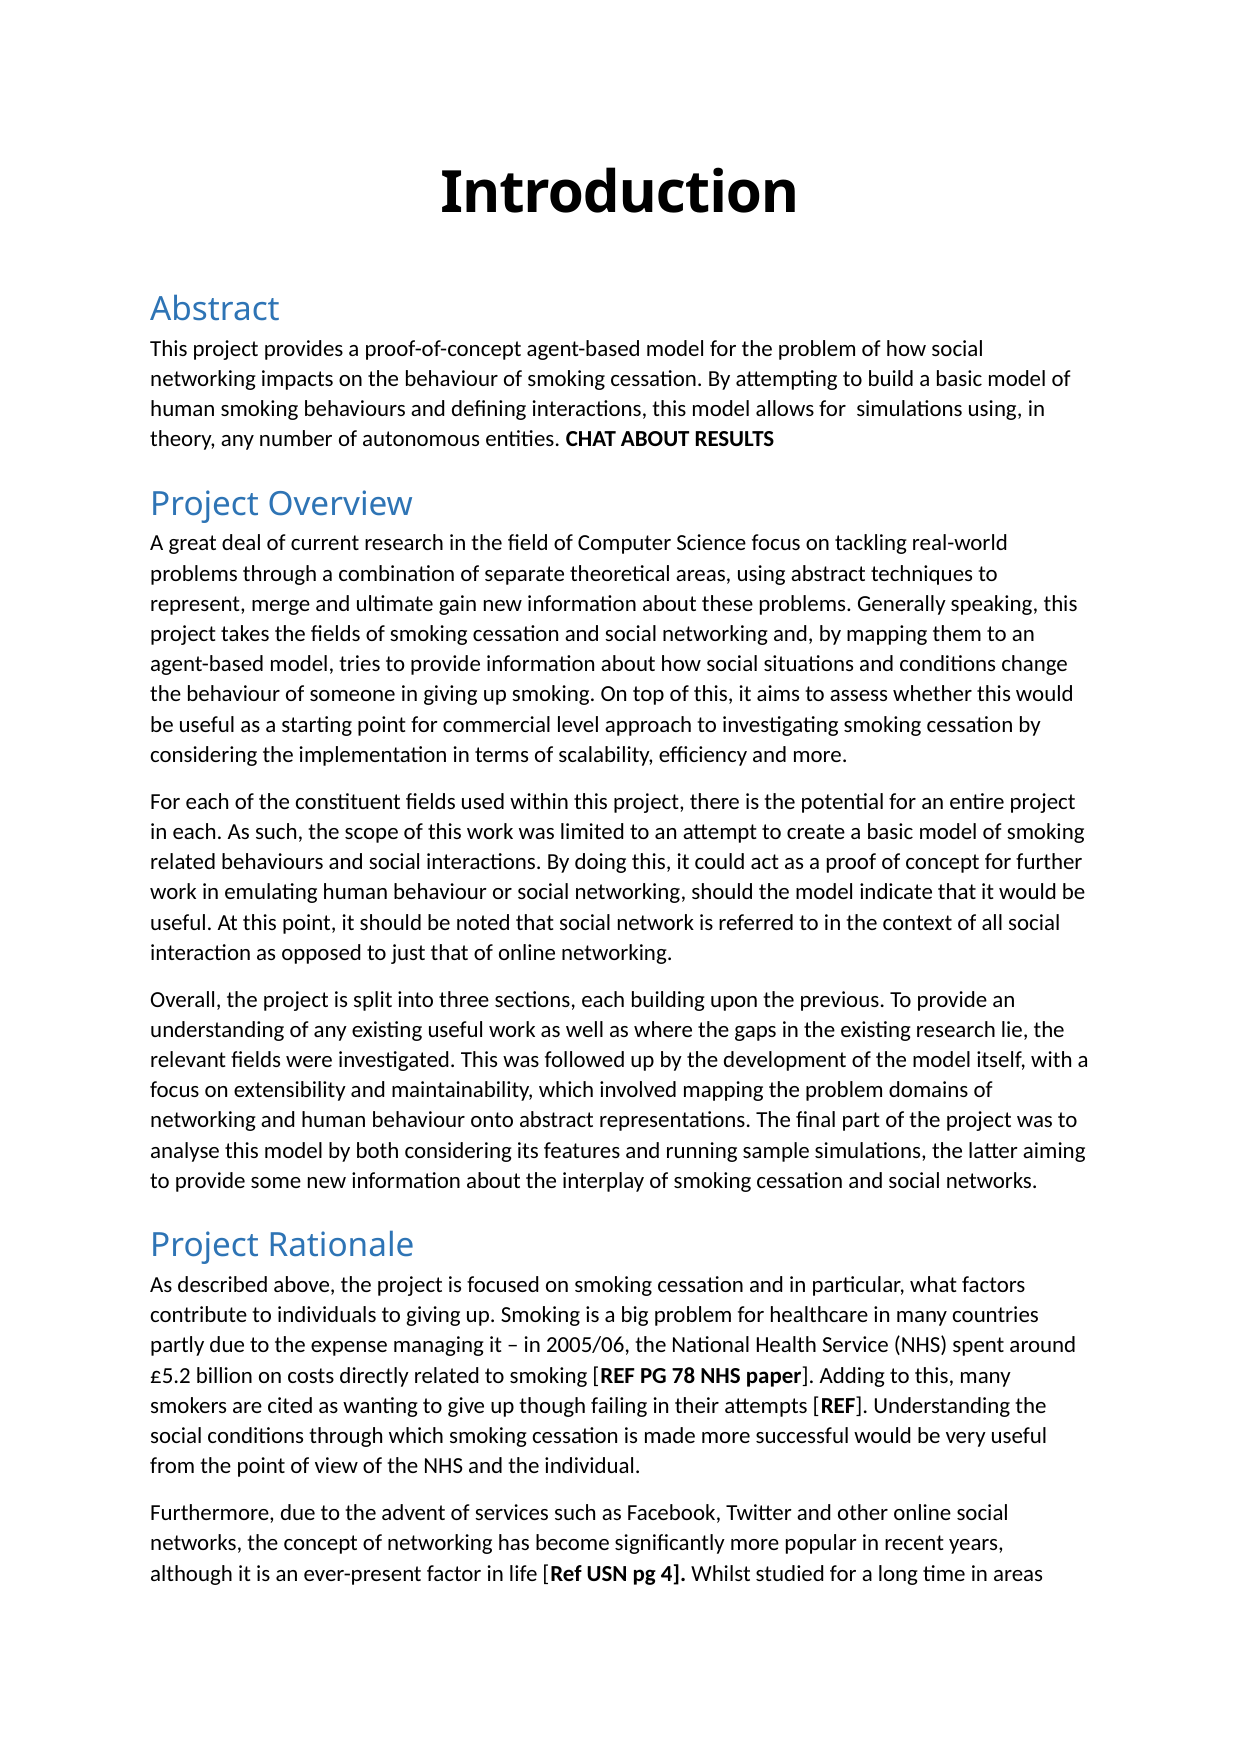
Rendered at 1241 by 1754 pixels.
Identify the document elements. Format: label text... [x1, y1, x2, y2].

title Introduction [150, 150, 1090, 229]
subtitle Project Rationale [150, 1221, 1090, 1267]
text As described above, the project is focused on smoking cessation and in particular, what factors contribute to individuals to giving up. Smoking is a big problem for healthcare in many countries partly due to the expense managing it – in 2005/06, the National Health Service (NHS) spent around £5.2 billion on costs directly related to smoking [REF PG 78 NHS paper]. Adding to this, many smokers are cited as wanting to give up though failing in their attempts [REF]. Understanding the social conditions through which smoking cessation is made more successful would be very useful from the point of view of the NHS and the individual. [150, 1270, 1090, 1479]
text A great deal of current research in the field of Computer Science focus on tackling real-world problems through a combination of separate theoretical areas, using abstract techniques to represent, merge and ultimate gain new information about these problems. Generally speaking, this project takes the fields of smoking cessation and social networking and, by mapping them to an agent-based model, tries to provide information about how social situations and conditions change the behaviour of someone in giving up smoking. On top of this, it aims to assess whether this would be useful as a starting point for commercial level approach to investigating smoking cessation by considering the implementation in terms of scalability, efficiency and more. [150, 528, 1090, 768]
subtitle Project Overview [150, 479, 1090, 525]
text Overall, the project is split into three sections, each building upon the previous. To provide an understanding of any existing useful work as well as where the gaps in the existing research lie, the relevant fields were investigated. This was followed up by the development of the model itself, with a focus on extensibility and maintainability, which involved mapping the problem domains of networking and human behaviour onto abstract representations. The final part of the project was to analyse this model by both considering its features and running sample simulations, the latter aiming to provide some new information about the interplay of smoking cessation and social networks. [150, 985, 1090, 1194]
text This project provides a proof-of-concept agent-based model for the problem of how social networking impacts on the behaviour of smoking cessation. By attempting to build a basic model of human smoking behaviours and defining interactions, this model allows for simulations using, in theory, any number of autonomous entities. CHAT ABOUT RESULTS [150, 334, 1090, 452]
subtitle Abstract [150, 285, 1090, 330]
text Furthermore, due to the advent of services such as Facebook, Twitter and other online social networks, the concept of networking has become significantly more popular in recent years, although it is an ever-present factor in life [Ref USN pg 4]. Whilst studied for a long time in areas [150, 1498, 1090, 1587]
text For each of the constituent fields used within this project, there is the potential for an entire project in each. As such, the scope of this work was limited to an attempt to create a basic model of smoking related behaviours and social interactions. By doing this, it could act as a proof of concept for further work in emulating human behaviour or social networking, should the model indicate that it would be useful. At this point, it should be noted that social network is referred to in the context of all social interaction as opposed to just that of online networking. [150, 787, 1090, 966]
